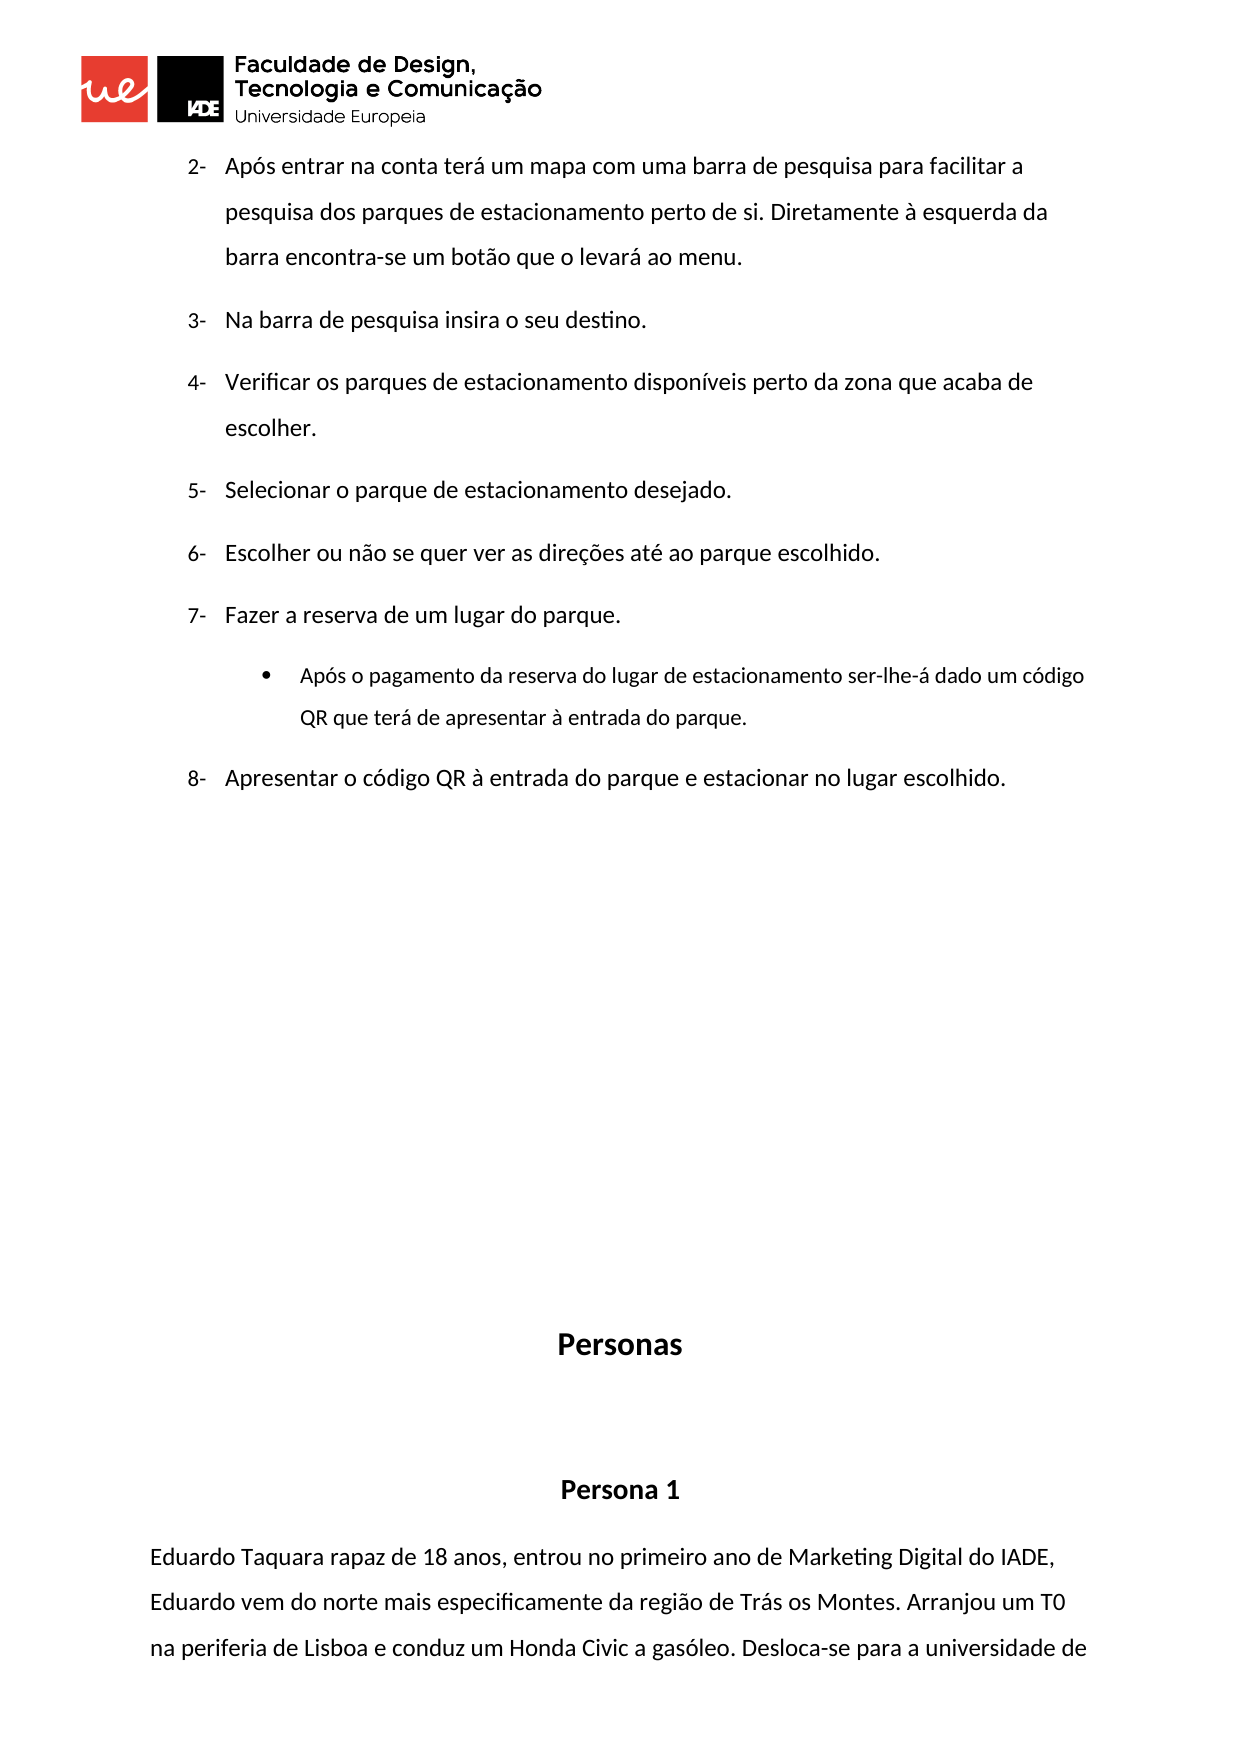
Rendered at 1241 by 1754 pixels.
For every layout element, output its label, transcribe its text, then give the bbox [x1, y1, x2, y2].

text Eduardo Taquara rapaz de 18 anos, entrou no primeiro ano de Marketing Digital do IADE, Eduardo vem do norte mais especificamente da região de Trás os Montes. Arranjou um T0 na periferia de Lisboa e conduz um Honda Civic a gasóleo. Desloca-se para a universidade de [150, 1541, 1090, 1663]
list Verificar os parques de estacionamento disponíveis perto da zona que acaba de escolher. [187, 366, 1090, 442]
text Persona 1 [150, 1471, 1090, 1506]
list Após entrar na conta terá um mapa com uma barra de pesquisa para facilitar a pesquisa dos parques de estacionamento perto de si. Diretamente à esquerda da barra encontra-se um botão que o levará ao menu. [187, 150, 1090, 272]
text Personas [150, 1323, 1090, 1364]
list Apresentar o código QR à entrada do parque e estacionar no lugar escolhido. [187, 762, 1090, 793]
list Selecionar o parque de estacionamento desejado. [187, 474, 1090, 505]
list Fazer a reserva de um lugar do parque. [187, 599, 1090, 630]
list Escolher ou não se quer ver as direções até ao parque escolhido. [187, 537, 1090, 567]
list Na barra de pesquisa insira o seu destino. [187, 304, 1090, 334]
list Após o pagamento da reserva do lugar de estacionamento ser-lhe-á dado um código QR que terá de apresentar à entrada do parque. [262, 662, 1090, 732]
